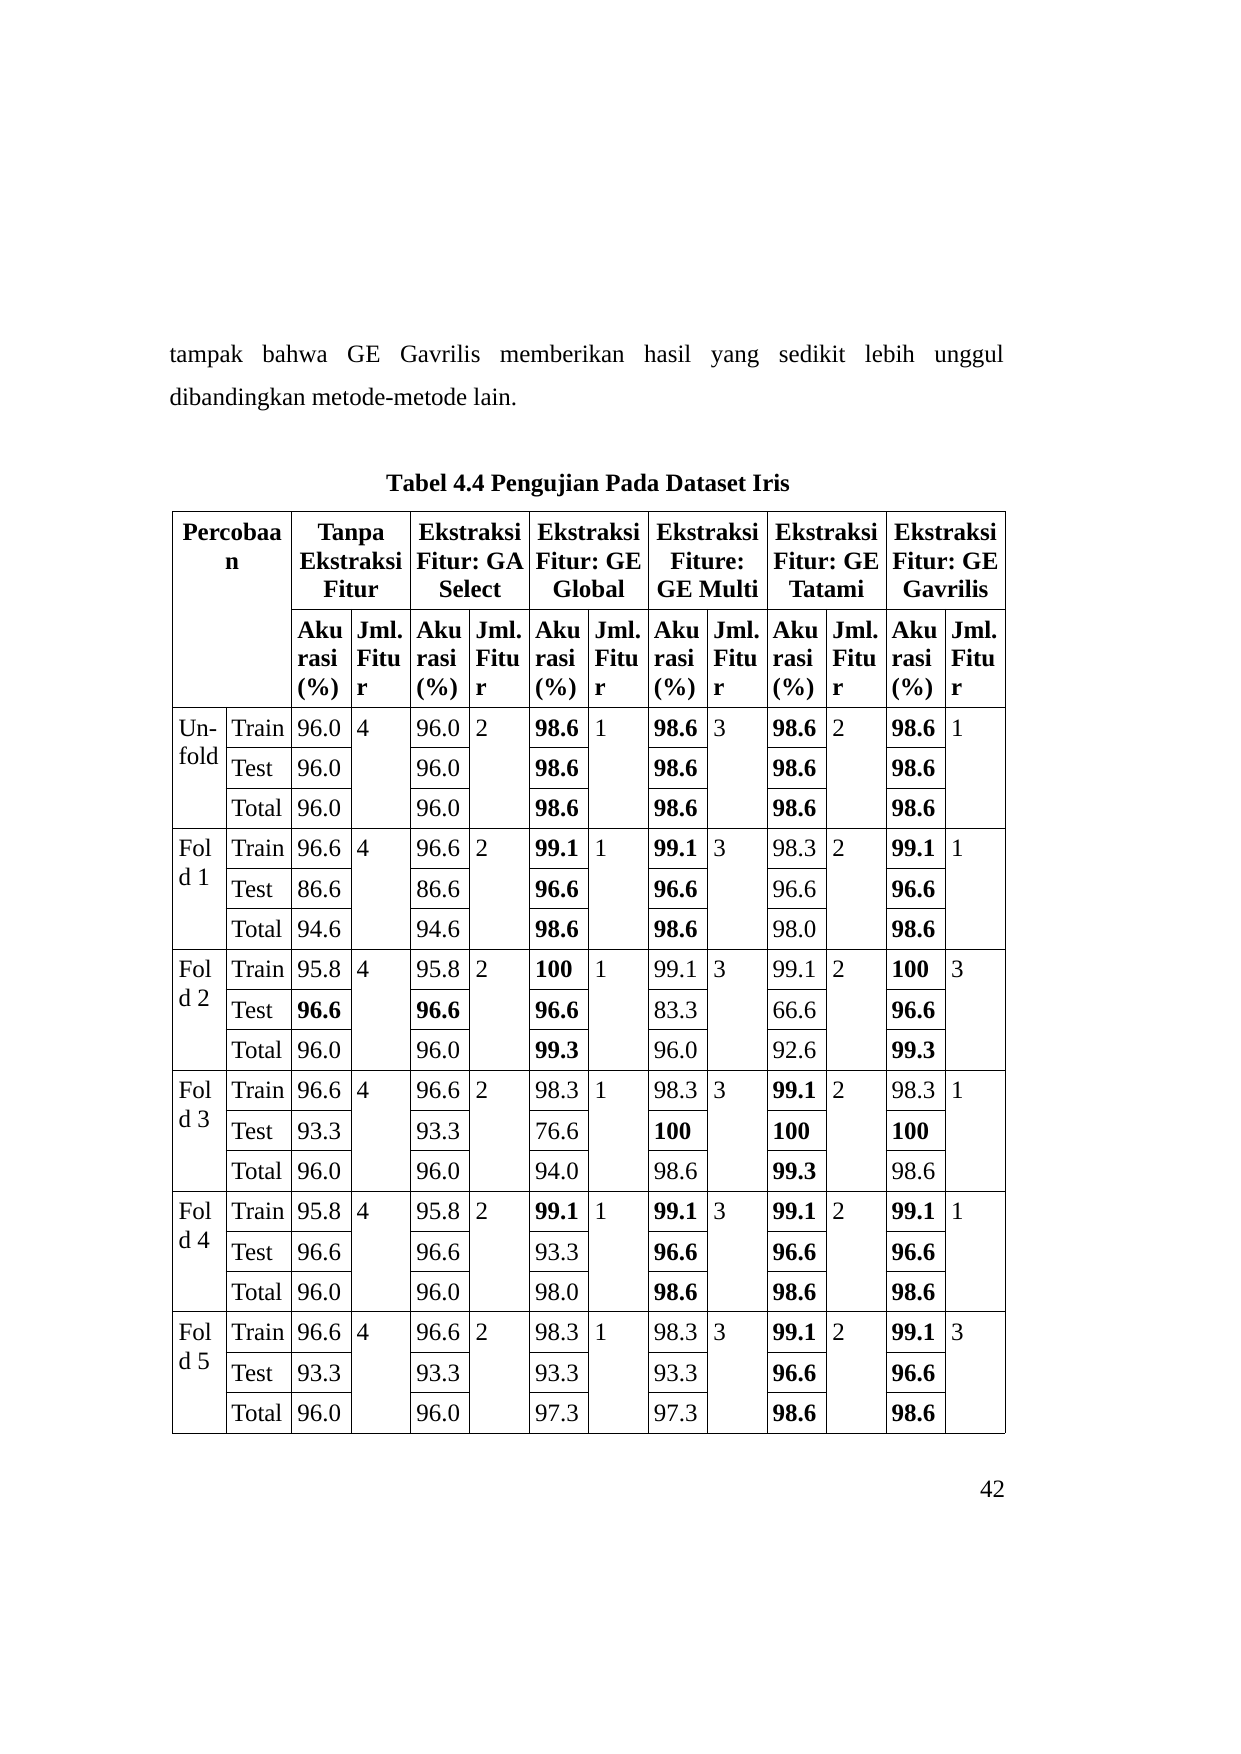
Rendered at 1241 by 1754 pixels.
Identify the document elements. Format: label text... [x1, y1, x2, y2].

table_cell 99.1 [768, 1312, 826, 1352]
table_cell Train [227, 950, 291, 989]
table_cell 3 [946, 950, 1005, 1069]
table_cell 98.3 [530, 1312, 588, 1352]
table_cell 96.0 [411, 748, 469, 787]
table_cell 96.0 [292, 1030, 351, 1069]
table_cell 96.0 [649, 1030, 707, 1069]
table_cell Total [227, 1151, 291, 1191]
table_cell 95.8 [292, 1192, 351, 1231]
table_cell Total [227, 1272, 291, 1311]
table_cell 96.0 [411, 708, 469, 747]
table_cell Jml. Fitur [470, 610, 529, 707]
table_cell 98.3 [649, 1312, 707, 1352]
table_cell 98.6 [649, 708, 707, 747]
table_cell Akurasi (%) [768, 610, 826, 707]
table_cell 99.1 [530, 1192, 588, 1231]
table_cell 98.6 [887, 708, 945, 747]
table_cell Total [227, 1030, 291, 1069]
table_cell 98.6 [649, 909, 707, 949]
table_cell 4 [352, 1312, 410, 1432]
table_cell 66.6 [768, 990, 826, 1029]
table_cell Jml. Fitur [708, 610, 767, 707]
table_cell Un-fold [173, 708, 226, 828]
table_cell 97.3 [530, 1393, 588, 1432]
table_header Tanpa Ekstraksi Fitur [292, 512, 410, 609]
table_cell 99.1 [768, 950, 826, 989]
table_cell Train [227, 708, 291, 747]
table_cell 96.6 [887, 990, 945, 1029]
table_cell 98.6 [887, 1272, 945, 1311]
table_cell 93.3 [292, 1111, 351, 1150]
table_cell 3 [708, 1312, 767, 1432]
table_cell 86.6 [292, 869, 351, 908]
text Tabel 4.4 Pengujian Pada Dataset Iris [169, 468, 1005, 497]
table_cell 3 [708, 829, 767, 949]
table_cell 96.0 [292, 789, 351, 828]
table_cell 2 [470, 950, 529, 1069]
table_cell 98.6 [887, 909, 945, 949]
table_cell 96.6 [768, 869, 826, 908]
table_cell 83.3 [649, 990, 707, 1029]
table_cell Jml. Fitur [352, 610, 410, 707]
table_cell 98.3 [768, 829, 826, 868]
table_cell 2 [827, 1071, 886, 1191]
table_cell Test [227, 748, 291, 787]
table_cell 96.6 [887, 869, 945, 908]
table_cell 94.6 [411, 909, 469, 949]
table_cell Akurasi (%) [649, 610, 707, 707]
table_cell 1 [589, 1312, 648, 1432]
table_cell 2 [827, 950, 886, 1069]
table_cell 1 [946, 1192, 1005, 1311]
table_cell 2 [827, 708, 886, 828]
table_cell Test [227, 869, 291, 908]
table_header Ekstraksi Fitur: GE Global [530, 512, 648, 609]
table_cell 96.0 [292, 1272, 351, 1311]
table_cell Train [227, 829, 291, 868]
table_cell 3 [708, 1192, 767, 1311]
table_cell 98.6 [649, 789, 707, 828]
table_cell 4 [352, 1071, 410, 1191]
table_cell 99.1 [768, 1192, 826, 1231]
table_cell 3 [708, 950, 767, 1069]
table_cell 99.3 [530, 1030, 588, 1069]
table_cell Test [227, 1232, 291, 1271]
table_cell 96.0 [411, 789, 469, 828]
table_cell 93.3 [411, 1111, 469, 1150]
table_cell 93.3 [649, 1353, 707, 1392]
table_cell 1 [589, 1071, 648, 1191]
table_cell 96.6 [768, 1232, 826, 1271]
table_cell 96.6 [530, 869, 588, 908]
table_cell 96.6 [649, 869, 707, 908]
table_cell 93.3 [530, 1353, 588, 1392]
table_cell 98.6 [768, 708, 826, 747]
table_cell 99.1 [887, 1192, 945, 1231]
table_cell 2 [470, 1192, 529, 1311]
table_cell 96.6 [887, 1353, 945, 1392]
table_cell 96.0 [411, 1272, 469, 1311]
table_header Ekstraksi Fitur: GE Gavrilis [887, 512, 1005, 609]
table_cell 93.3 [292, 1353, 351, 1392]
table_cell 98.6 [768, 748, 826, 787]
table_cell 96.6 [411, 990, 469, 1029]
table_cell 96.6 [292, 1071, 351, 1110]
table_header Ekstraksi Fitur: GE Tatami [768, 512, 886, 609]
table_cell 99.1 [649, 950, 707, 989]
table_cell 96.6 [768, 1353, 826, 1392]
table_cell Train [227, 1312, 291, 1352]
table_cell 96.6 [411, 1312, 469, 1352]
table_cell 98.0 [768, 909, 826, 949]
table_cell 96.6 [292, 1312, 351, 1352]
table_cell 96.6 [292, 990, 351, 1029]
table_cell Akurasi (%) [411, 610, 469, 707]
table_cell 99.1 [649, 829, 707, 868]
table_cell 97.3 [649, 1393, 707, 1432]
table_cell 4 [352, 708, 410, 828]
table_cell Test [227, 1353, 291, 1392]
table_cell 98.6 [649, 748, 707, 787]
table_cell 4 [352, 1192, 410, 1311]
table_cell 96.0 [411, 1393, 469, 1432]
table_cell 98.6 [530, 909, 588, 949]
table_cell 94.0 [530, 1151, 588, 1191]
table_cell Jml. Fitur [589, 610, 648, 707]
table_cell Fold 3 [173, 1071, 226, 1191]
table_cell 98.6 [649, 1151, 707, 1191]
table_cell 98.6 [887, 789, 945, 828]
table_cell 96.6 [649, 1232, 707, 1271]
table_cell 2 [470, 1312, 529, 1432]
table_cell 99.1 [768, 1071, 826, 1110]
table_cell 94.6 [292, 909, 351, 949]
table_header Ekstraksi Fitur: GA Select [411, 512, 529, 609]
table_cell 86.6 [411, 869, 469, 908]
table_cell 4 [352, 829, 410, 949]
table_cell 96.0 [292, 1151, 351, 1191]
table_cell Train [227, 1192, 291, 1231]
table_cell 96.6 [411, 1071, 469, 1110]
table_cell 98.6 [530, 708, 588, 747]
table_cell 2 [470, 1071, 529, 1191]
table_cell 100 [649, 1111, 707, 1150]
table_cell Test [227, 1111, 291, 1150]
table_cell 96.0 [411, 1030, 469, 1069]
table_cell 100 [768, 1111, 826, 1150]
table_cell 96.0 [292, 708, 351, 747]
table_cell 3 [708, 708, 767, 828]
table_cell 99.3 [887, 1030, 945, 1069]
table_cell 100 [887, 950, 945, 989]
table_cell 98.6 [887, 1151, 945, 1191]
table_cell Total [227, 789, 291, 828]
table_cell 100 [887, 1111, 945, 1150]
table_cell Fold 5 [173, 1312, 226, 1432]
table_cell 99.1 [887, 1312, 945, 1352]
table_cell 100 [530, 950, 588, 989]
table_cell 4 [352, 950, 410, 1069]
table_cell Akurasi (%) [292, 610, 351, 707]
table_header Percobaan [173, 512, 291, 707]
table_cell 96.0 [411, 1151, 469, 1191]
table_cell 1 [589, 950, 648, 1069]
table_cell 98.3 [530, 1071, 588, 1110]
table_cell 99.1 [649, 1192, 707, 1231]
table_cell 98.6 [887, 748, 945, 787]
table_cell 2 [827, 829, 886, 949]
table_cell 98.6 [649, 1272, 707, 1311]
table_cell Fold 1 [173, 829, 226, 949]
table_cell 96.6 [411, 1232, 469, 1271]
table_cell 96.6 [530, 990, 588, 1029]
table_cell 98.6 [768, 789, 826, 828]
table_cell 96.6 [411, 829, 469, 868]
table_cell 96.0 [292, 1393, 351, 1432]
table_cell Total [227, 909, 291, 949]
table_cell 92.6 [768, 1030, 826, 1069]
table_cell 98.3 [887, 1071, 945, 1110]
table_cell 1 [589, 829, 648, 949]
table_cell 2 [470, 708, 529, 828]
table_cell 1 [946, 708, 1005, 828]
table_cell Total [227, 1393, 291, 1432]
table_cell 98.6 [530, 748, 588, 787]
table_cell Akurasi (%) [887, 610, 945, 707]
table_cell 96.6 [292, 829, 351, 868]
text tampak bahwa GE Gavrilis memberikan hasil yang sedikit lebih unggul dibandingkan metode-metode lain. [169, 339, 1005, 411]
table_cell Fold 4 [173, 1192, 226, 1311]
table_cell 1 [946, 829, 1005, 949]
table_cell 98.6 [768, 1272, 826, 1311]
table_cell 1 [589, 1192, 648, 1311]
table_cell 99.1 [887, 829, 945, 868]
table_cell Train [227, 1071, 291, 1110]
table_cell 98.6 [768, 1393, 826, 1432]
table_cell 1 [946, 1071, 1005, 1191]
table_cell 98.0 [530, 1272, 588, 1311]
table_cell Akurasi (%) [530, 610, 588, 707]
table_cell Fold 2 [173, 950, 226, 1069]
table_cell 1 [589, 708, 648, 828]
table_cell 98.6 [530, 789, 588, 828]
table_cell 2 [827, 1312, 886, 1432]
table_cell 93.3 [411, 1353, 469, 1392]
table_cell 99.3 [768, 1151, 826, 1191]
table_cell 98.6 [887, 1393, 945, 1432]
table_cell 96.6 [292, 1232, 351, 1271]
table_header Ekstraksi Fiture: GE Multi [649, 512, 767, 609]
table_cell 2 [827, 1192, 886, 1311]
table_cell 76.6 [530, 1111, 588, 1150]
table_cell 96.6 [887, 1232, 945, 1271]
table_cell 95.8 [411, 1192, 469, 1231]
table_cell 96.0 [292, 748, 351, 787]
table_cell Test [227, 990, 291, 1029]
table_cell 95.8 [292, 950, 351, 989]
table_cell Jml. Fitur [946, 610, 1005, 707]
table_cell Jml. Fitur [827, 610, 886, 707]
table_cell 95.8 [411, 950, 469, 989]
table_cell 2 [470, 829, 529, 949]
table_cell 3 [708, 1071, 767, 1191]
table_cell 99.1 [530, 829, 588, 868]
table_cell 98.3 [649, 1071, 707, 1110]
table_cell 93.3 [530, 1232, 588, 1271]
table_cell 3 [946, 1312, 1005, 1432]
